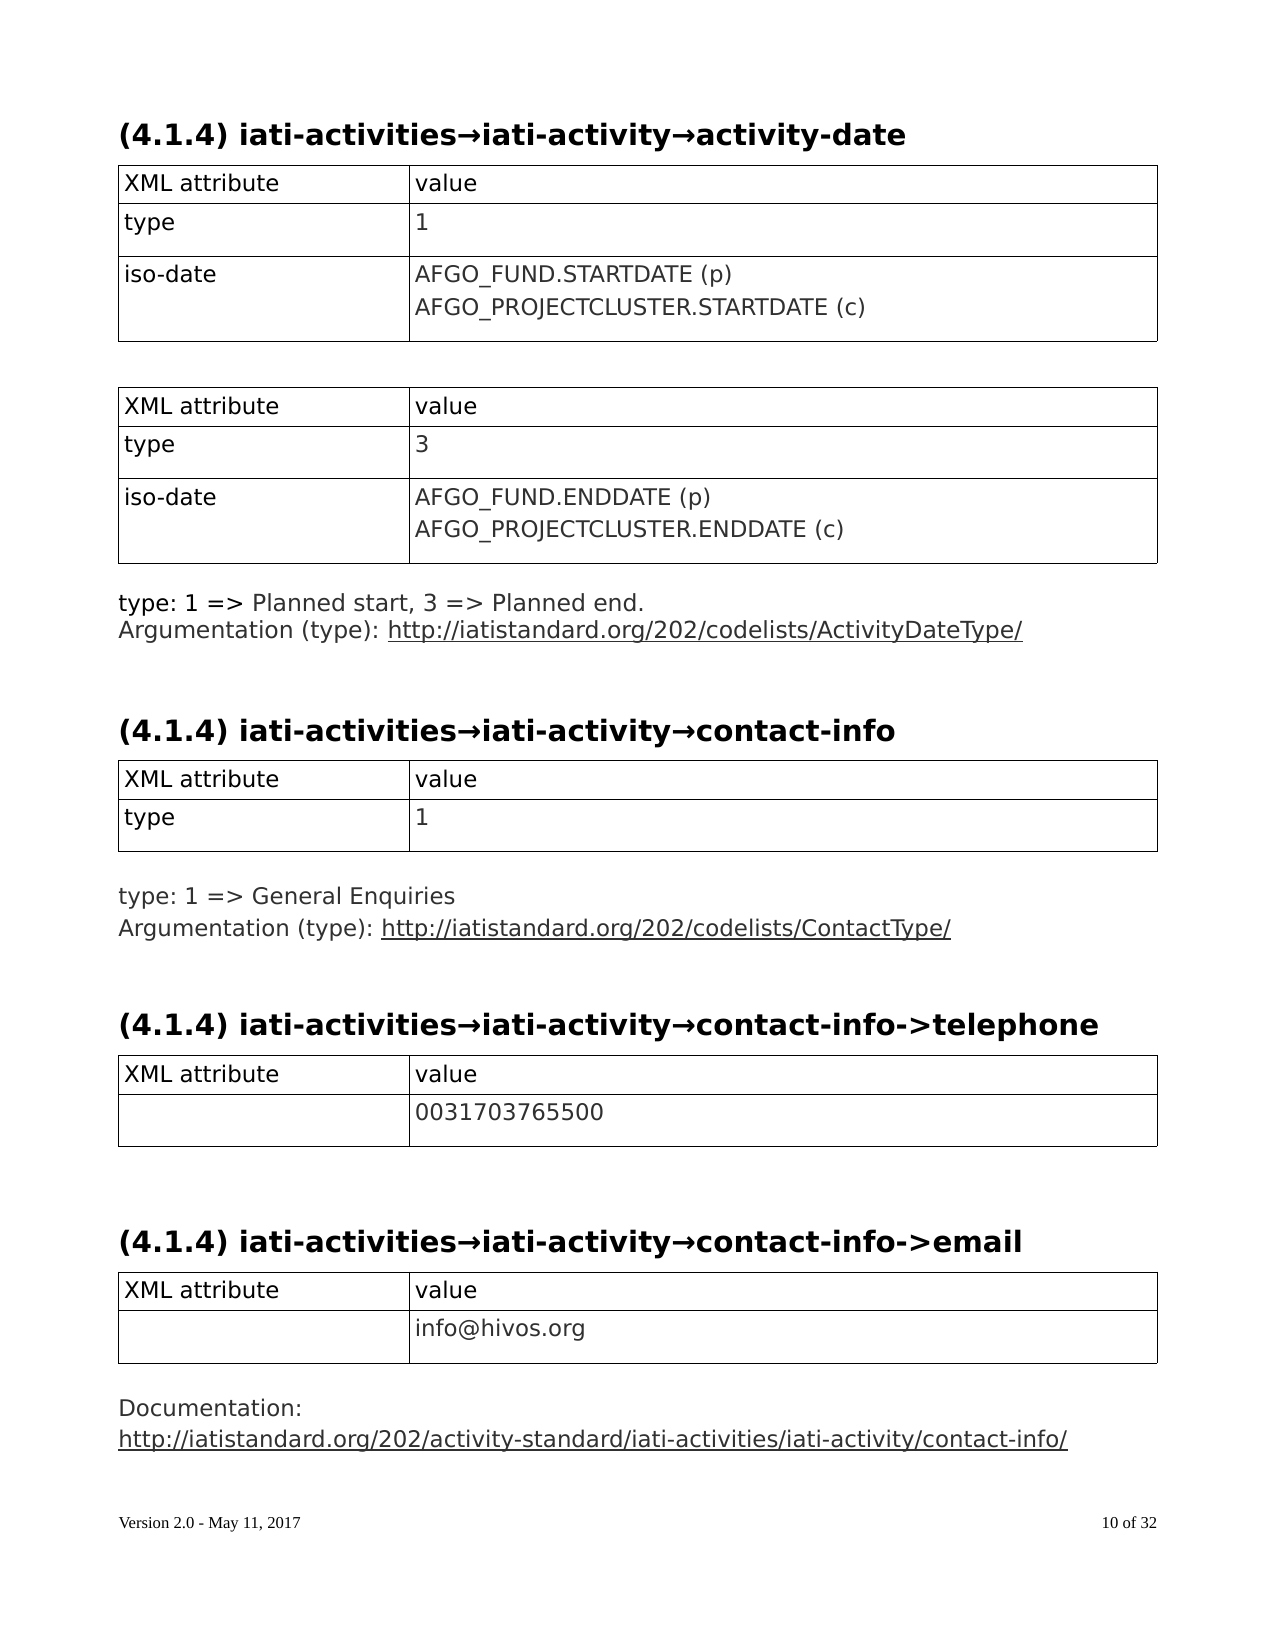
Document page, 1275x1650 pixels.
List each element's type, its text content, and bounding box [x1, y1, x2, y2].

table_cell AFGO_FUND.STARTDATE (p) AFGO_PROJECTCLUSTER.STARTDATE (c) [410, 257, 1157, 341]
table_cell iso-date [119, 257, 409, 341]
subtitle (4.1.4) iati-activities→iati-activity→contact-info->email [118, 1225, 1157, 1259]
table_header value [410, 1056, 1157, 1093]
text type: 1 => Planned start, 3 => Planned end. Argumentation (type): http://iatistandard.org/202/codelists/ActivityDateType/ [118, 590, 1157, 644]
subtitle (4.1.4) iati-activities→iati-activity→contact-info [118, 714, 1157, 748]
table_header XML attribute [119, 1273, 409, 1310]
table_cell [119, 1095, 409, 1146]
table_header value [410, 166, 1157, 203]
text Documentation: http://iatistandard.org/202/activity-standard/iati-activities/iati-activity/contact-info/ [118, 1364, 1157, 1453]
table_cell 1 [410, 800, 1157, 851]
table_header XML attribute [119, 761, 409, 798]
subtitle (4.1.4) iati-activities→iati-activity→contact-info->telephone [118, 1008, 1157, 1043]
table_cell 0031703765500 [410, 1095, 1157, 1146]
table_cell [119, 1311, 409, 1363]
table_header value [410, 1273, 1157, 1310]
subtitle (4.1.4) iati-activities→iati-activity→activity-date [118, 118, 1157, 152]
table_header XML attribute [119, 166, 409, 203]
table_header value [410, 388, 1157, 426]
text type: 1 => General Enquiries Argumentation (type): http://iatistandard.org/202/codelists/ContactType/ [118, 852, 1157, 942]
table_cell info@hivos.org [410, 1311, 1157, 1363]
table_cell iso-date [119, 479, 409, 563]
table_header XML attribute [119, 388, 409, 426]
table_header value [410, 761, 1157, 798]
table_cell type [119, 800, 409, 851]
table_cell type [119, 427, 409, 478]
table_cell type [119, 204, 409, 256]
table_cell AFGO_FUND.ENDDATE (p) AFGO_PROJECTCLUSTER.ENDDATE (c) [410, 479, 1157, 563]
table_cell 3 [410, 427, 1157, 478]
table_cell 1 [410, 204, 1157, 256]
table_header XML attribute [119, 1056, 409, 1093]
